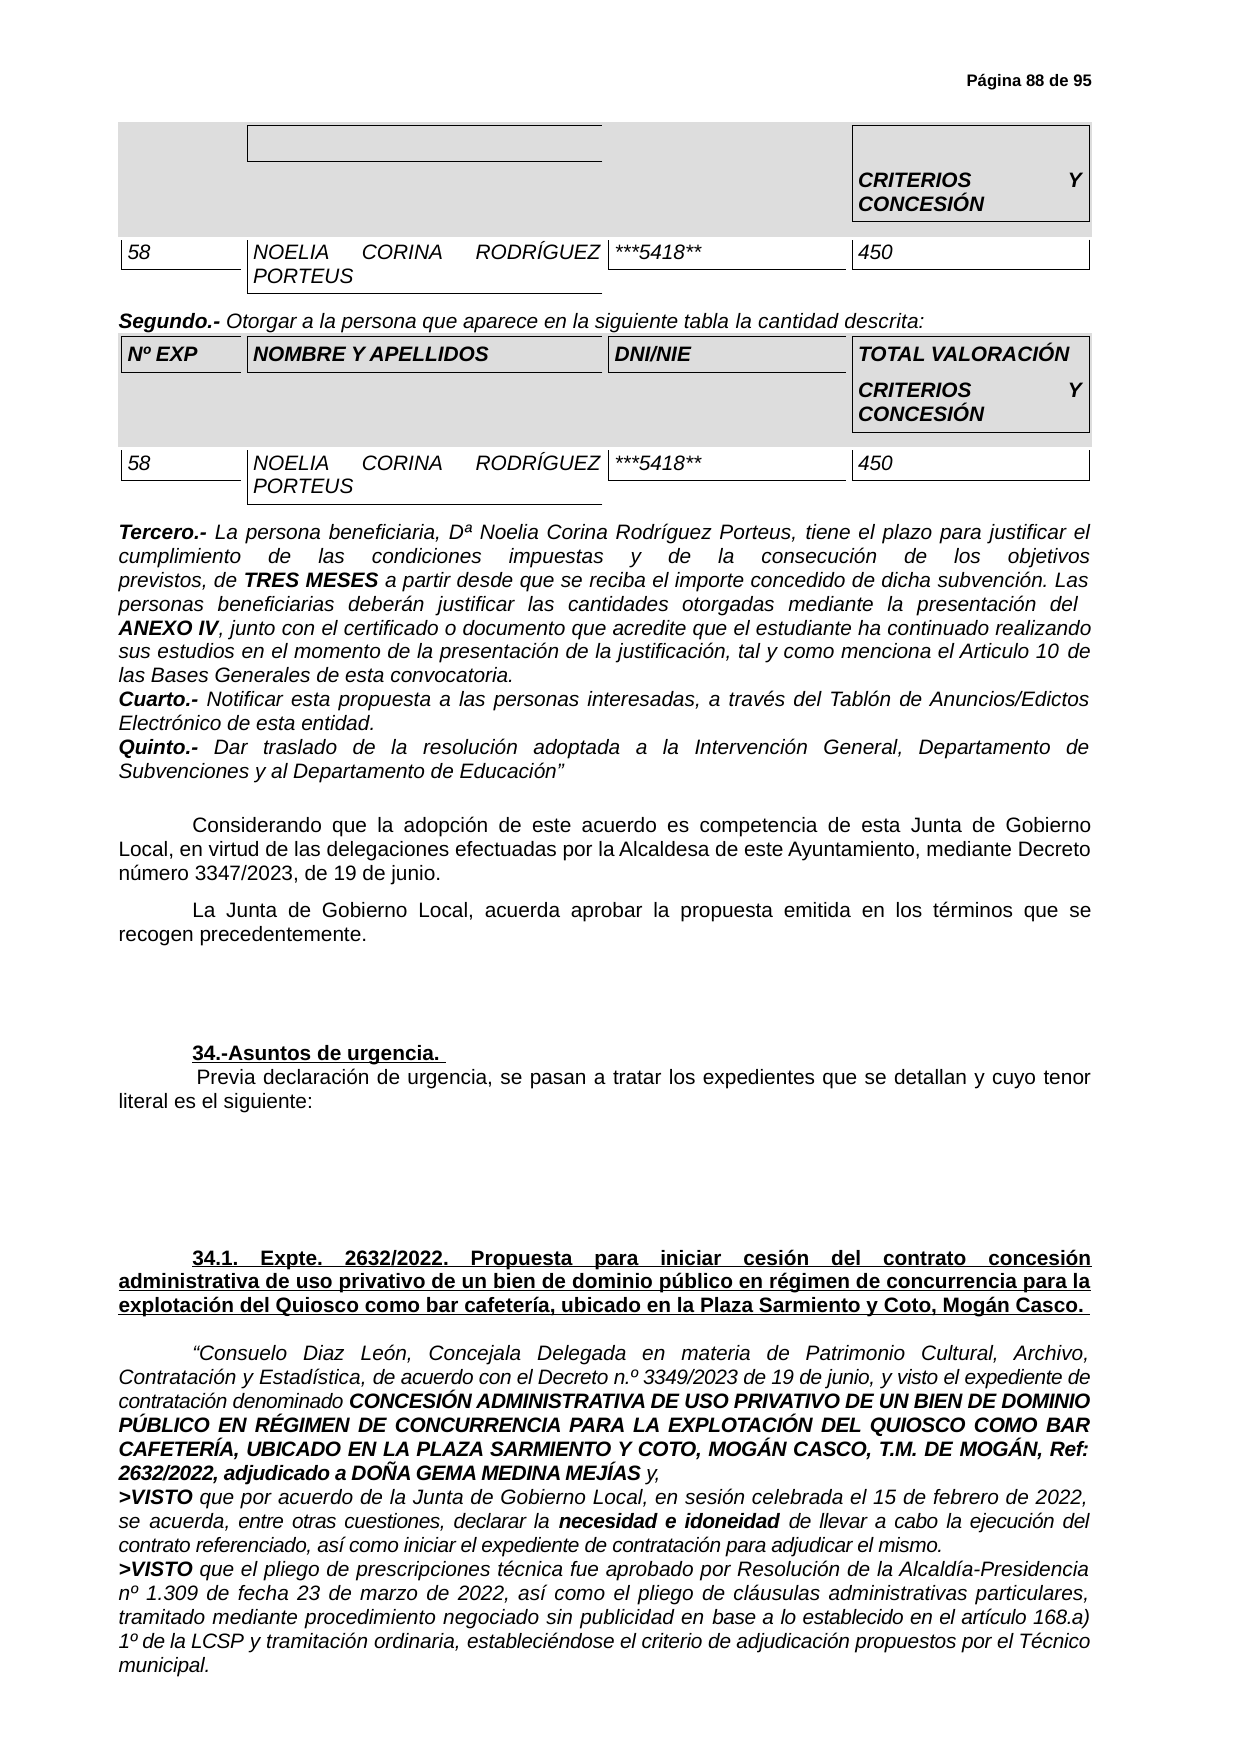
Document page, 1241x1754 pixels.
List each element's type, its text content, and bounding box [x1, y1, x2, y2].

text 34.1. Expte. 2632/2022. Propuesta para iniciar cesión del contrato concesión administrativa de uso privativo de un bien de dominio público en régimen de concurrencia para la explotación del Quiosco como bar cafetería, ubicado en la Plaza Sarmiento y Coto, Mogán Casco. [118, 1245, 1092, 1317]
table_cell 58 [118, 237, 244, 309]
table_header TOTAL VALORACIÓN CRITERIOS Y CONCESIÓN [849, 333, 1092, 447]
text Tercero.- La persona beneficiaria, Dª Noelia Corina Rodríguez Porteus, tiene el plazo para justificar el cumplimiento de las condiciones impuestas y de la consecución de los objetivos previstos, de TRES MESES a partir desde que se reciba el importe concedido de dicha subvención. Las personas beneficiarias deberán justificar las cantidades otorgadas mediante la presentación del ANEXO IV, junto con el certificado o documento que acredite que el estudiante ha continuado realizando sus estudios en el momento de la presentación de la justificación, tal y como menciona el Articulo 10 de las Bases Generales de esta convocatoria. [118, 519, 1092, 687]
text >VISTO que el pliego de prescripciones técnica fue aprobado por Resolución de la Alcaldía-Presidencia nº 1.309 de fecha 23 de marzo de 2022, así como el pliego de cláusulas administrativas particulares, tramitado mediante procedimiento negociado sin publicidad en base a lo establecido en el artículo 168.a) 1º de la LCSP y tramitación ordinaria, estableciéndose el criterio de adjudicación propuestos por el Técnico municipal. [118, 1557, 1092, 1677]
table_cell NOELIA CORINA RODRÍGUEZ PORTEUS [244, 237, 605, 309]
text Cuarto.- Notificar esta propuesta a las personas interesadas, a través del Tablón de Anuncios/Edictos Electrónico de esta entidad. [118, 687, 1092, 735]
table_header NOMBRE Y APELLIDOS [244, 333, 605, 447]
table_cell 450 [849, 448, 1092, 519]
text La Junta de Gobierno Local, acuerda aprobar la propuesta emitida en los términos que se recogen precedentemente. [118, 897, 1092, 945]
table_header CRITERIOS Y CONCESIÓN [849, 122, 1092, 237]
text Segundo.- Otorgar a la persona que aparece en la siguiente tabla la cantidad descrita: [118, 309, 1092, 333]
text Quinto.- Dar traslado de la resolución adoptada a la Intervención General, Departamento de Subvenciones y al Departamento de Educación” [118, 735, 1092, 783]
table_header DNI/NIE [605, 333, 849, 447]
table_cell 450 [849, 237, 1092, 309]
text Considerando que la adopción de este acuerdo es competencia de esta Junta de Gobierno Local, en virtud de las delegaciones efectuadas por la Alcaldesa de este Ayuntamiento, mediante Decreto número 3347/2023, de 19 de junio. [118, 813, 1092, 885]
table_header [118, 122, 244, 237]
table_cell 58 [118, 448, 244, 519]
table_header [605, 122, 849, 237]
text Previa declaración de urgencia, se pasan a tratar los expedientes que se detallan y cuyo tenor literal es el siguiente: [118, 1065, 1092, 1113]
table_cell ***5418** [605, 448, 849, 519]
table_cell ***5418** [605, 237, 849, 309]
text 34.-Asuntos de urgencia. [118, 1017, 1092, 1065]
table_header Nº EXP [118, 333, 244, 447]
text “Consuelo Diaz León, Concejala Delegada en materia de Patrimonio Cultural, Archivo, Contratación y Estadística, de acuerdo con el Decreto n.º 3349/2023 de 19 de junio, y visto el expediente de contratación denominado CONCESIÓN ADMINISTRATIVA DE USO PRIVATIVO DE UN BIEN DE DOMINIO PÚBLICO EN RÉGIMEN DE CONCURRENCIA PARA LA EXPLOTACIÓN DEL QUIOSCO COMO BAR CAFETERÍA, UBICADO EN LA PLAZA SARMIENTO Y COTO, MOGÁN CASCO, T.M. DE MOGÁN, Ref: 2632/2022, adjudicado a DOÑA GEMA MEDINA MEJÍAS y, [118, 1341, 1092, 1485]
table_cell NOELIA CORINA RODRÍGUEZ PORTEUS [244, 448, 605, 519]
table_header [244, 122, 605, 237]
text >VISTO que por acuerdo de la Junta de Gobierno Local, en sesión celebrada el 15 de febrero de 2022, se acuerda, entre otras cuestiones, declarar la necesidad e idoneidad de llevar a cabo la ejecución del contrato referenciado, así como iniciar el expediente de contratación para adjudicar el mismo. [118, 1485, 1092, 1557]
